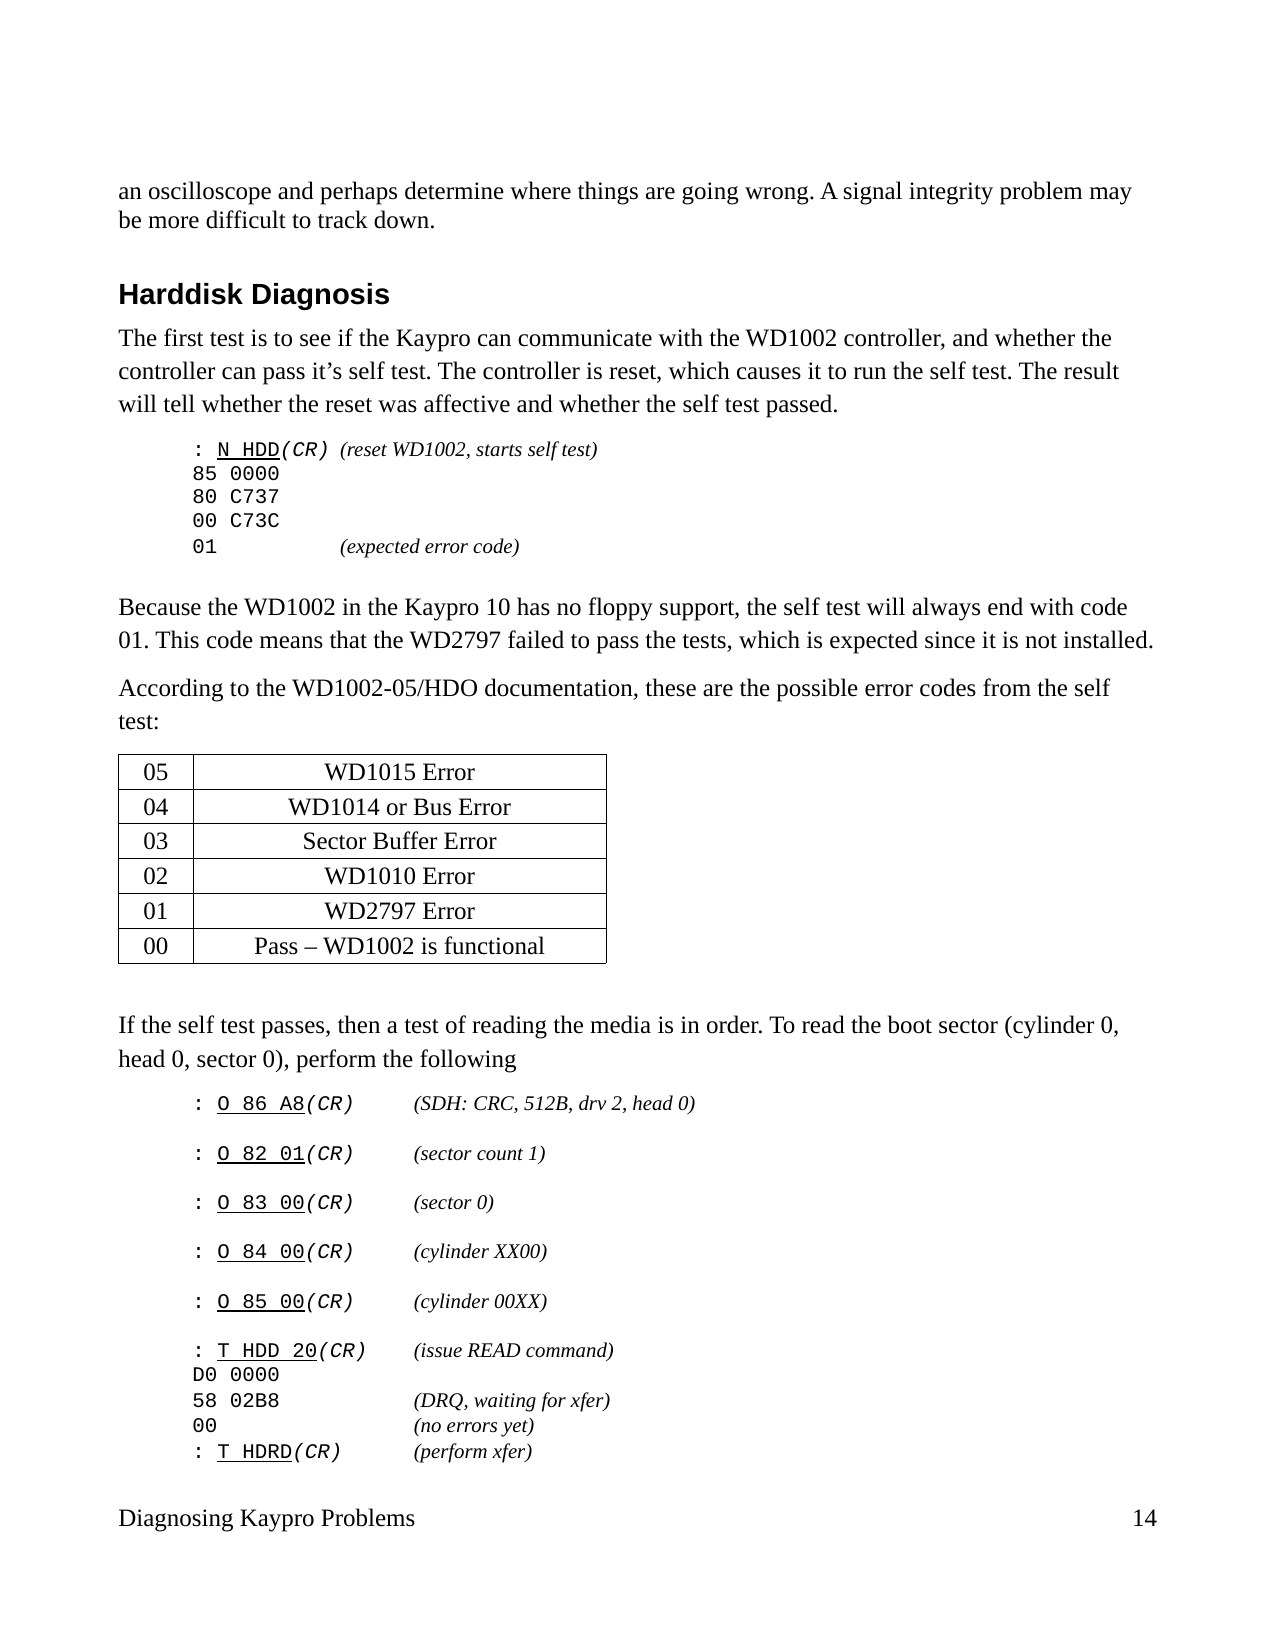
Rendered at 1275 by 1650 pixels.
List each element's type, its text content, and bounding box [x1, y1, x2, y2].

table_cell 02 [119, 859, 193, 893]
table_cell WD2797 Error [194, 894, 606, 928]
table_cell Sector Buffer Error [194, 824, 606, 858]
text 85 0000 [192, 463, 1157, 486]
table_header WD1015 Error [194, 755, 606, 788]
text 00 C73C [192, 510, 1157, 533]
text 80 C737 [192, 486, 1157, 510]
text : O 83 00(CR) (sector 0) [192, 1190, 1157, 1216]
text Because the WD1002 in the Kaypro 10 has no floppy support, the self test will always end with code 01. This code means that the WD2797 failed to pass the tests, which is expected since it is not installed. [118, 559, 1157, 654]
text According to the WD1002-05/HDO documentation, these are the possible error codes from the self test: [118, 673, 1157, 735]
text an oscilloscope and perhaps determine where things are going wrong. A signal integrity problem may be more difficult to track down. [118, 176, 1157, 234]
text 58 02B8 (DRQ, waiting for xfer) [192, 1387, 1157, 1413]
table_cell 00 [119, 929, 193, 963]
text : O 85 00(CR) (cylinder 00XX) [192, 1289, 1157, 1314]
table_cell Pass – WD1002 is functional [194, 929, 606, 963]
table_cell WD1010 Error [194, 859, 606, 893]
table_header 05 [119, 755, 193, 788]
text : O 86 A8(CR) (SDH: CRC, 512B, drv 2, head 0) [192, 1091, 1157, 1117]
text : N HDD(CR) (reset WD1002, starts self test) [192, 437, 1157, 463]
text 01 (expected error code) [192, 533, 1157, 559]
text : T HDRD(CR) (perform xfer) [192, 1439, 1157, 1465]
text : T HDD 20(CR) (issue READ command) [192, 1338, 1157, 1364]
table_cell 03 [119, 824, 193, 858]
table_cell 01 [119, 894, 193, 928]
text : O 82 01(CR) (sector count 1) [192, 1141, 1157, 1166]
subtitle Harddisk Diagnosis [118, 277, 1157, 311]
text : O 84 00(CR) (cylinder XX00) [192, 1239, 1157, 1265]
table_cell 04 [119, 790, 193, 823]
table_cell WD1014 or Bus Error [194, 790, 606, 823]
text 00 (no errors yet) [192, 1413, 1157, 1439]
text D0 0000 [192, 1364, 1157, 1387]
text If the self test passes, then a test of reading the media is in order. To read the boot sector (cylinder 0, head 0, sector 0), perform the following [118, 1011, 1157, 1072]
text The first test is to see if the Kaypro can communicate with the WD1002 controller, and whether the controller can pass it’s self test. The controller is reset, which causes it to run the self test. The result will tell whether the reset was affective and whether the self test passed. [118, 323, 1157, 418]
